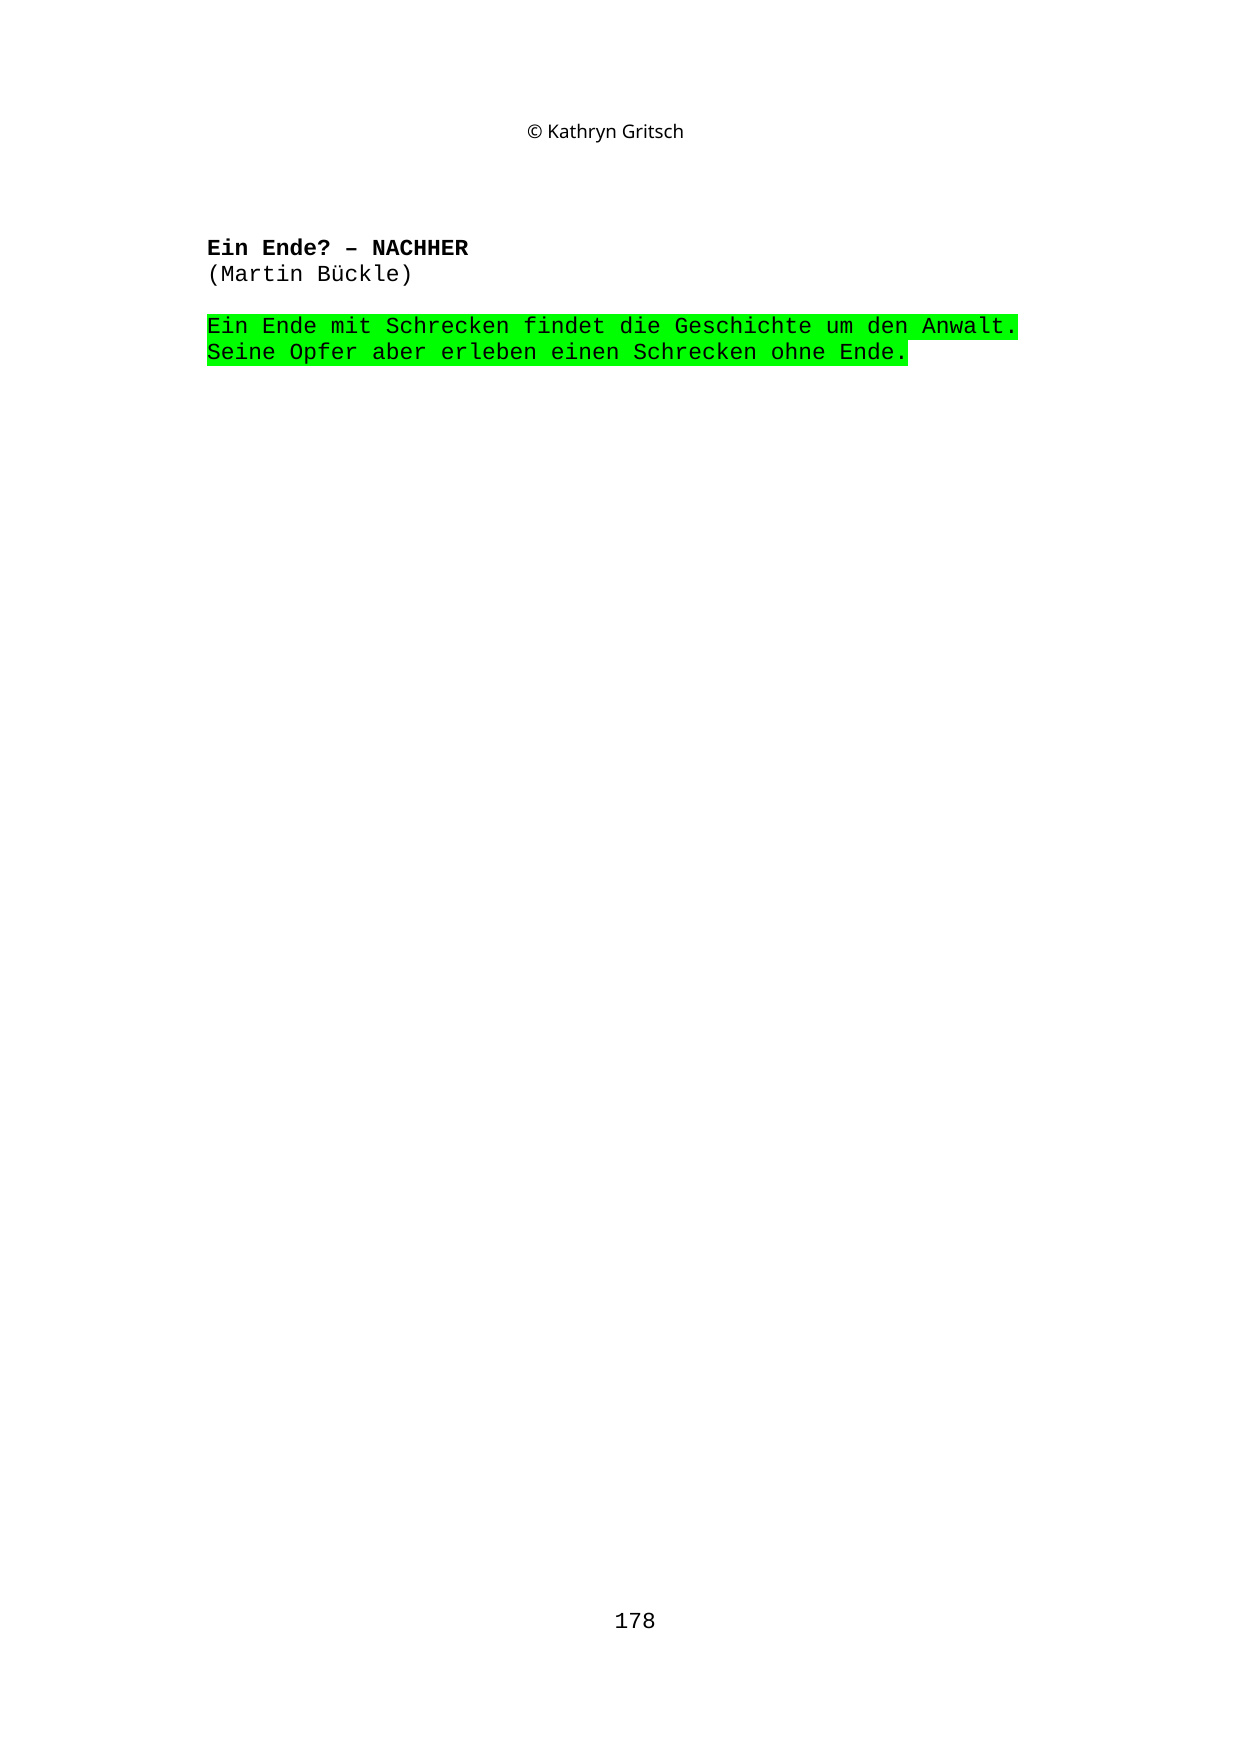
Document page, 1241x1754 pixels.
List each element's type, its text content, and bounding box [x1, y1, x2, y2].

text (Martin Bückle) [207, 262, 1034, 288]
text Ein Ende mit Schrecken findet die Geschichte um den Anwalt. Seine Opfer aber erleben einen Schrecken ohne Ende. [207, 314, 1034, 366]
text Ein Ende? – NACHHER [207, 236, 1034, 262]
